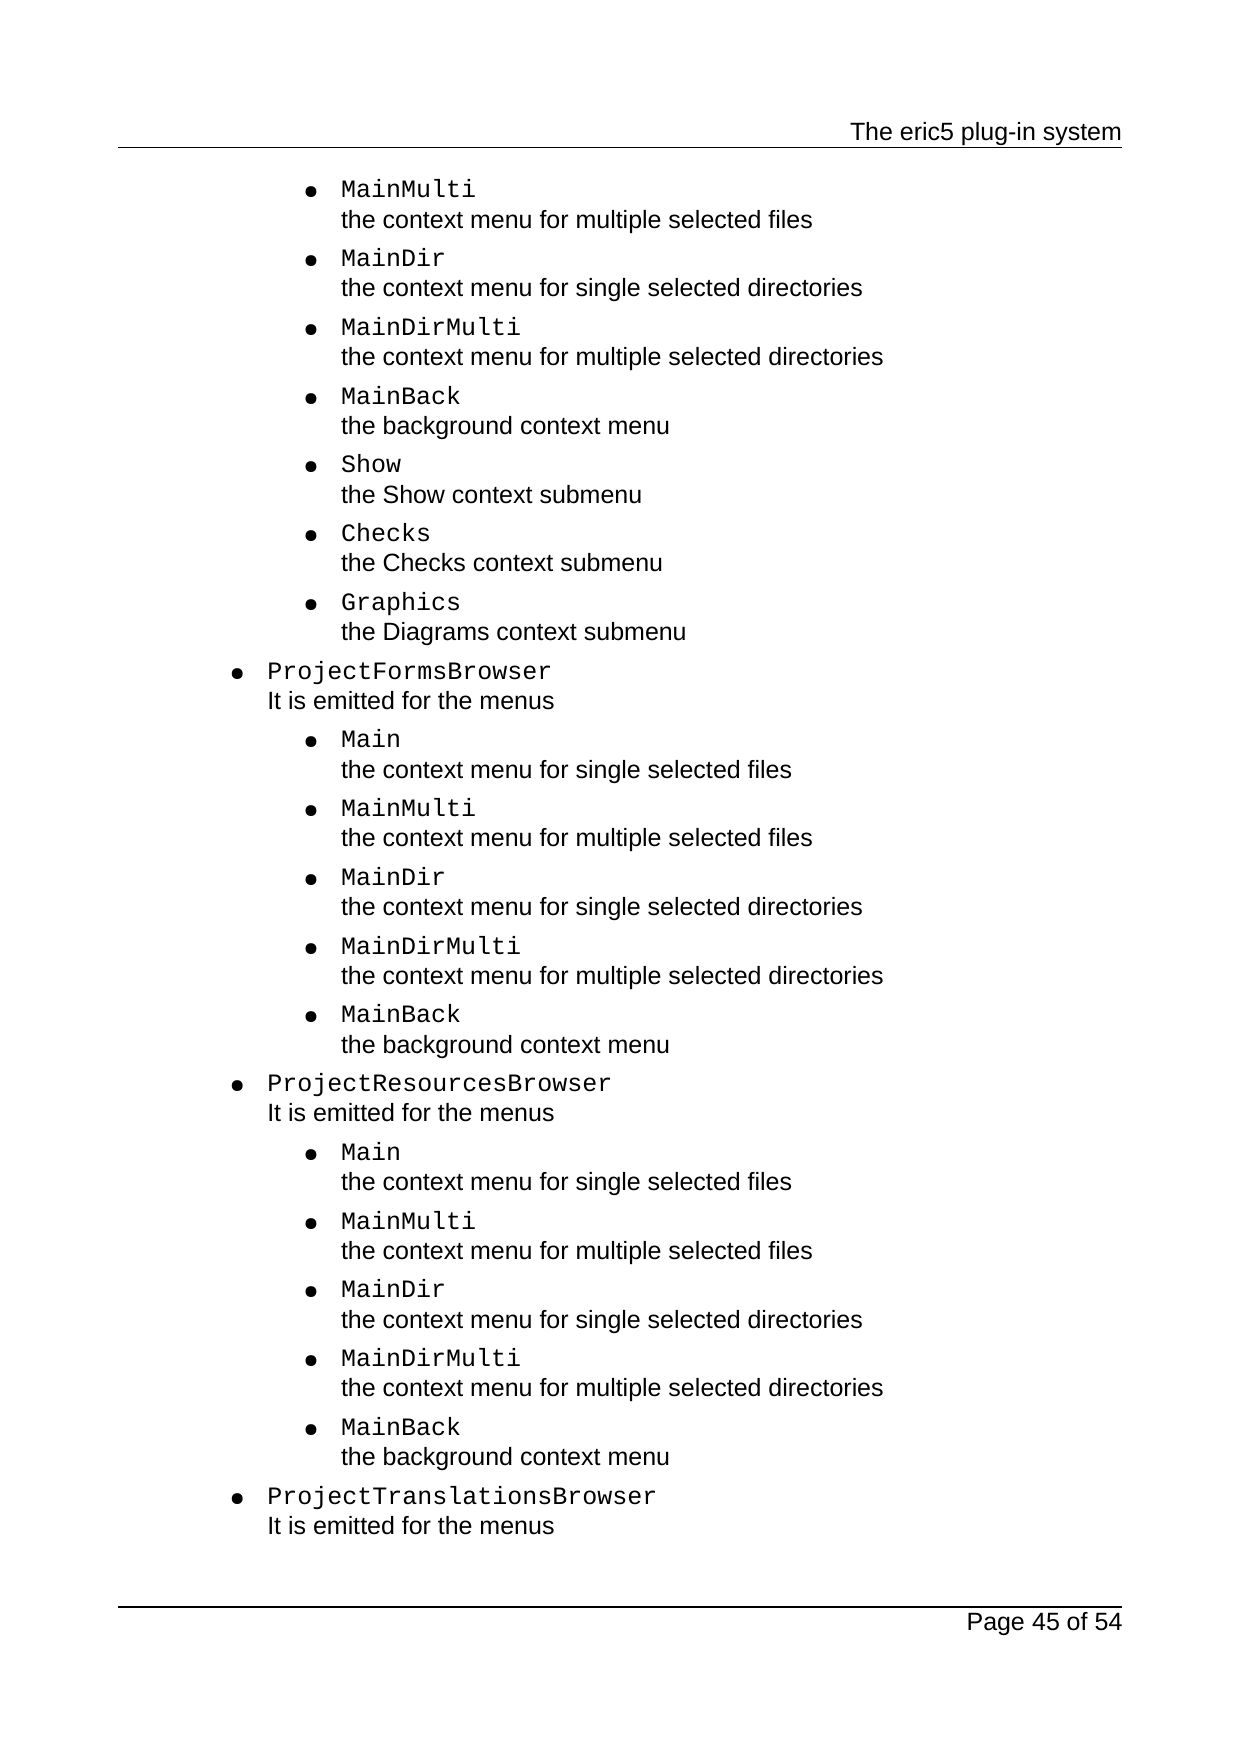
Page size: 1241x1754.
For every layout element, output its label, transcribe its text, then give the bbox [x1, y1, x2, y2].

list Checks the Checks context submenu [303, 521, 1122, 577]
list MainDirMulti the context menu for multiple selected directories [303, 314, 1122, 371]
list Main the context menu for single selected files [303, 1139, 1122, 1196]
list Show the Show context submenu [303, 452, 1122, 508]
list Main the context menu for single selected files [303, 727, 1122, 783]
list MainMulti the context menu for multiple selected files [303, 796, 1122, 852]
list ProjectTranslationsBrowser It is emitted for the menus [229, 1483, 1122, 1539]
list MainMulti the context menu for multiple selected files [303, 177, 1122, 233]
list MainDir the context menu for single selected directories [303, 1277, 1122, 1333]
list ProjectResourcesBrowser It is emitted for the menus [229, 1071, 1122, 1127]
list MainBack the background context menu [303, 1414, 1122, 1471]
list MainBack the background context menu [303, 383, 1122, 439]
list Graphics the Diagrams context submenu [303, 589, 1122, 646]
list MainMulti the context menu for multiple selected files [303, 1208, 1122, 1264]
list MainDirMulti the context menu for multiple selected directories [303, 933, 1122, 989]
list MainBack the background context menu [303, 1002, 1122, 1058]
list MainDirMulti the context menu for multiple selected directories [303, 1346, 1122, 1402]
list MainDir the context menu for single selected directories [303, 864, 1122, 921]
list MainDir the context menu for single selected directories [303, 246, 1122, 302]
list ProjectFormsBrowser It is emitted for the menus [229, 658, 1122, 714]
